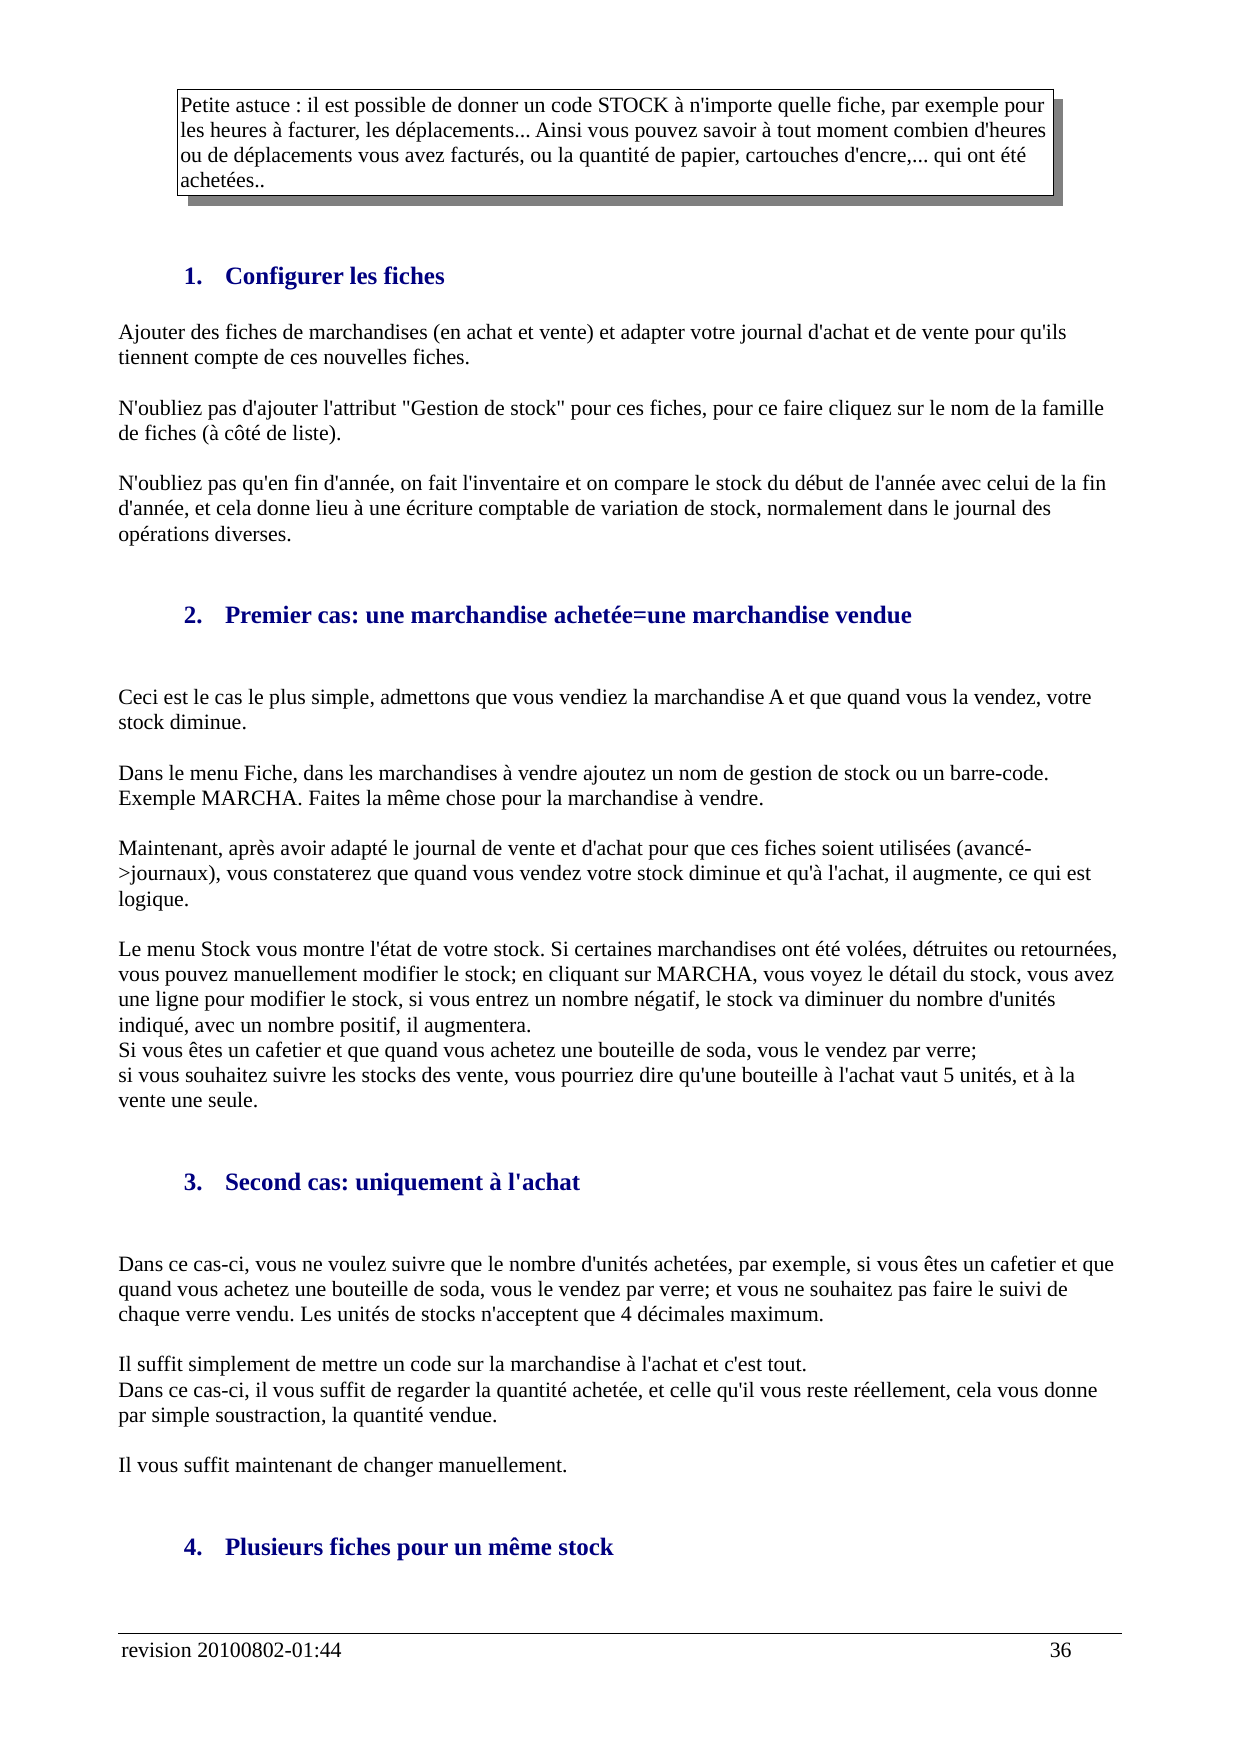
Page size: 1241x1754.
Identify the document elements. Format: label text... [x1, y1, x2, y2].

text Il vous suffit maintenant de changer manuellement. [118, 1452, 1122, 1477]
text Si vous êtes un cafetier et que quand vous achetez une bouteille de soda, vous le vendez par verre; [118, 1037, 1122, 1062]
text N'oubliez pas qu'en fin d'année, on fait l'inventaire et on compare le stock du début de l'année avec celui de la fin d'année, et cela donne lieu à une écriture comptable de variation de stock, normalement dans le journal des opérations diverses. [118, 470, 1122, 546]
text N'oubliez pas d'ajouter l'attribut "Gestion de stock" pour ces fiches, pour ce faire cliquez sur le nom de la famille de fiches (à côté de liste). [118, 394, 1122, 445]
subtitle Premier cas: une marchandise achetée=une marchandise vendue [177, 601, 1122, 629]
text si vous souhaitez suivre les stocks des vente, vous pourriez dire qu'une bouteille à l'achat vaut 5 unités, et à la vente une seule. [118, 1062, 1122, 1112]
text Maintenant, après avoir adapté le journal de vente et d'achat pour que ces fiches soient utilisées (avancé->journaux), vous constaterez que quand vous vendez votre stock diminue et qu'à l'achat, il augmente, ce qui est logique. [118, 835, 1122, 911]
subtitle Configurer les fiches [177, 261, 1122, 289]
text Dans ce cas-ci, il vous suffit de regarder la quantité achetée, et celle qu'il vous reste réellement, cela vous donne par simple soustraction, la quantité vendue. [118, 1377, 1122, 1427]
text Petite astuce : il est possible de donner un code STOCK à n'importe quelle fiche, par exemple pour les heures à facturer, les déplacements... Ainsi vous pouvez savoir à tout moment combien d'heures ou de déplacements vous avez facturés, ou la quantité de papier, cartouches d'encre,... qui ont été achetées.. [178, 90, 1052, 195]
text Dans ce cas-ci, vous ne voulez suivre que le nombre d'unités achetées, par exemple, si vous êtes un cafetier et que quand vous achetez une bouteille de soda, vous le vendez par verre; et vous ne souhaitez pas faire le suivi de chaque verre vendu. Les unités de stocks n'acceptent que 4 décimales maximum. [118, 1251, 1122, 1326]
text Dans le menu Fiche, dans les marchandises à vendre ajoutez un nom de gestion de stock ou un barre-code. Exemple MARCHA. Faites la même chose pour la marchandise à vendre. [118, 759, 1122, 810]
text Le menu Stock vous montre l'état de votre stock. Si certaines marchandises ont été volées, détruites ou retournées, vous pouvez manuellement modifier le stock; en cliquant sur MARCHA, vous voyez le détail du stock, vous avez une ligne pour modifier le stock, si vous entrez un nombre négatif, le stock va diminuer du nombre d'unités indiqué, avec un nombre positif, il augmentera. [118, 936, 1122, 1037]
text Ajouter des fiches de marchandises (en achat et vente) et adapter votre journal d'achat et de vente pour qu'ils tiennent compte de ces nouvelles fiches. [118, 319, 1122, 369]
subtitle Plusieurs fiches pour un même stock [177, 1532, 1122, 1561]
text Ceci est le cas le plus simple, admettons que vous vendiez la marchandise A et que quand vous la vendez, votre stock diminue. [118, 684, 1122, 734]
subtitle Second cas: uniquement à l'achat [177, 1167, 1122, 1196]
text Il suffit simplement de mettre un code sur la marchandise à l'achat et c'est tout. [118, 1351, 1122, 1377]
